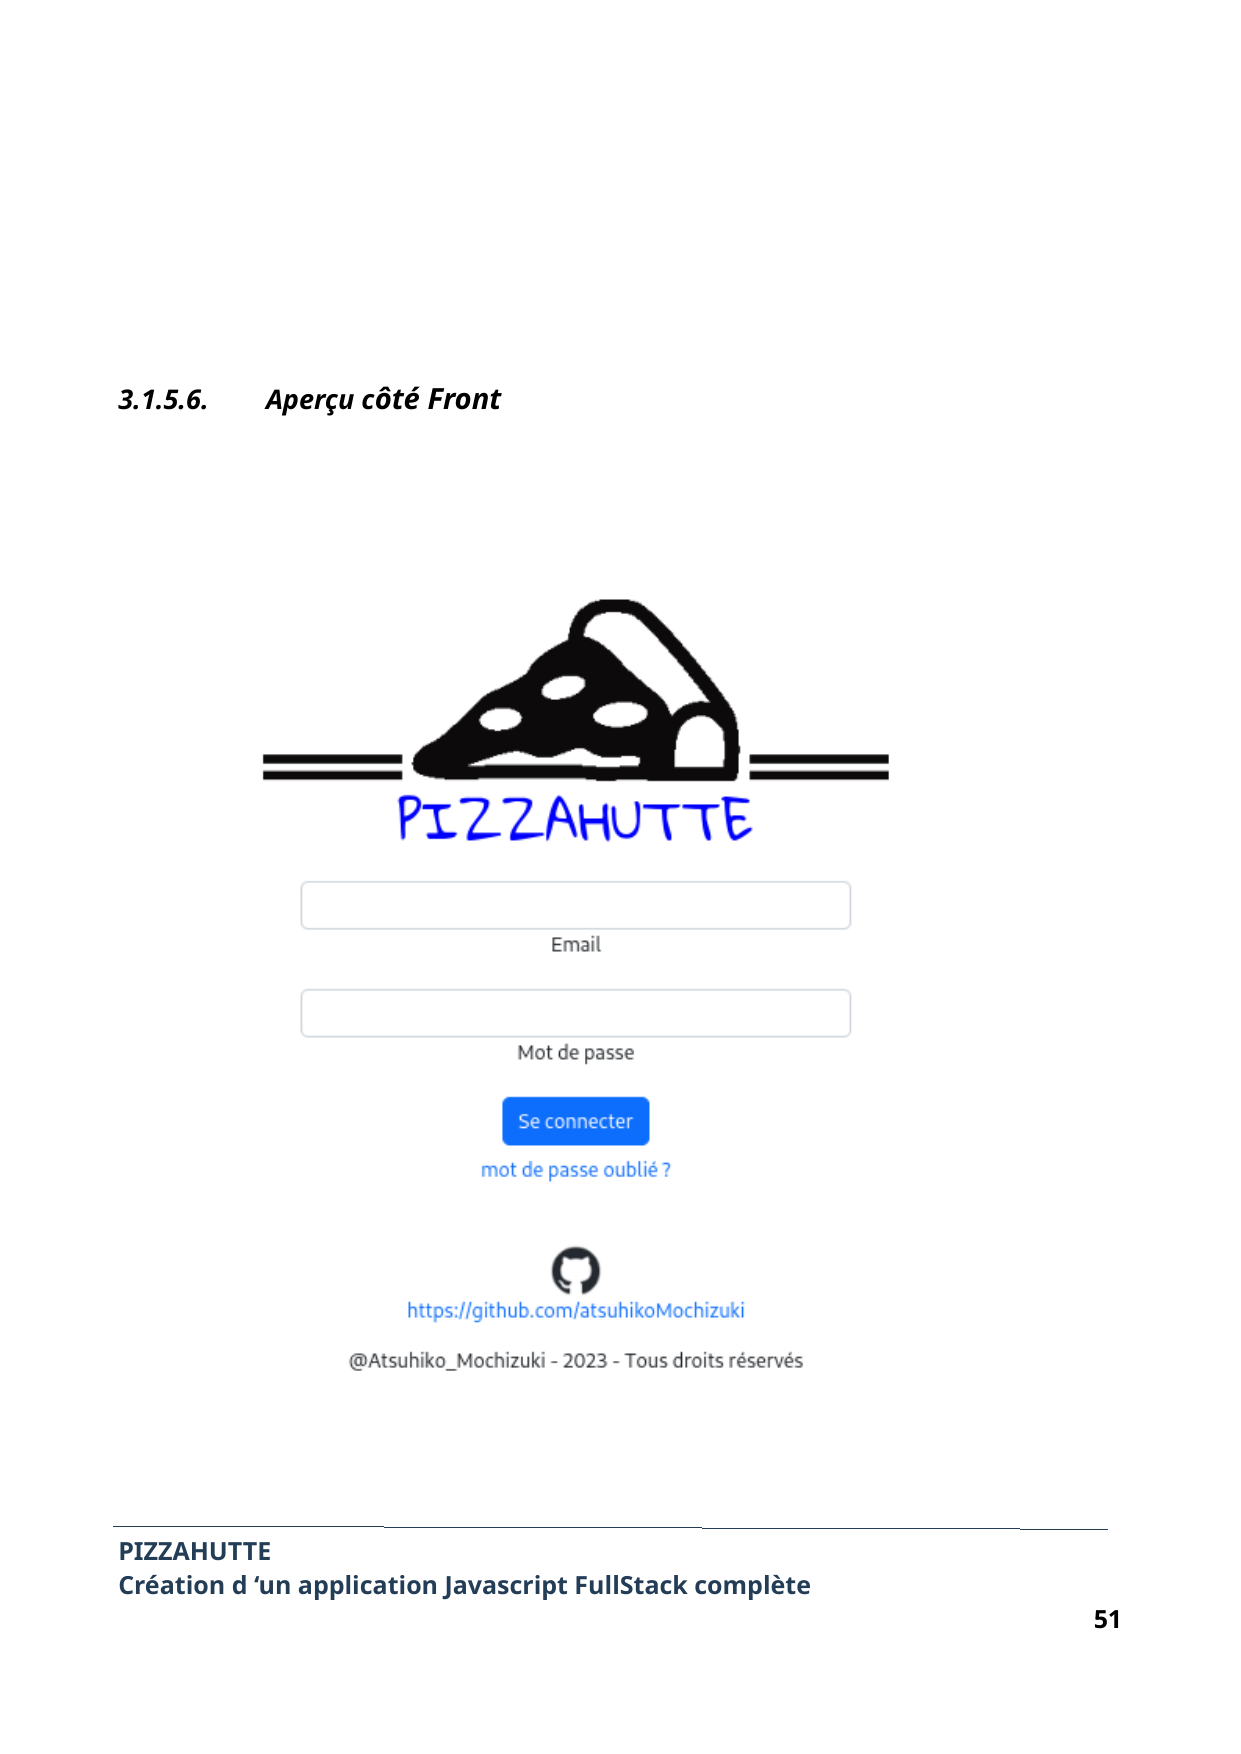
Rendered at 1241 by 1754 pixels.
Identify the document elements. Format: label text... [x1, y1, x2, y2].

picture [229, 592, 925, 1432]
subtitle Aperçu côté Front [118, 378, 1122, 418]
